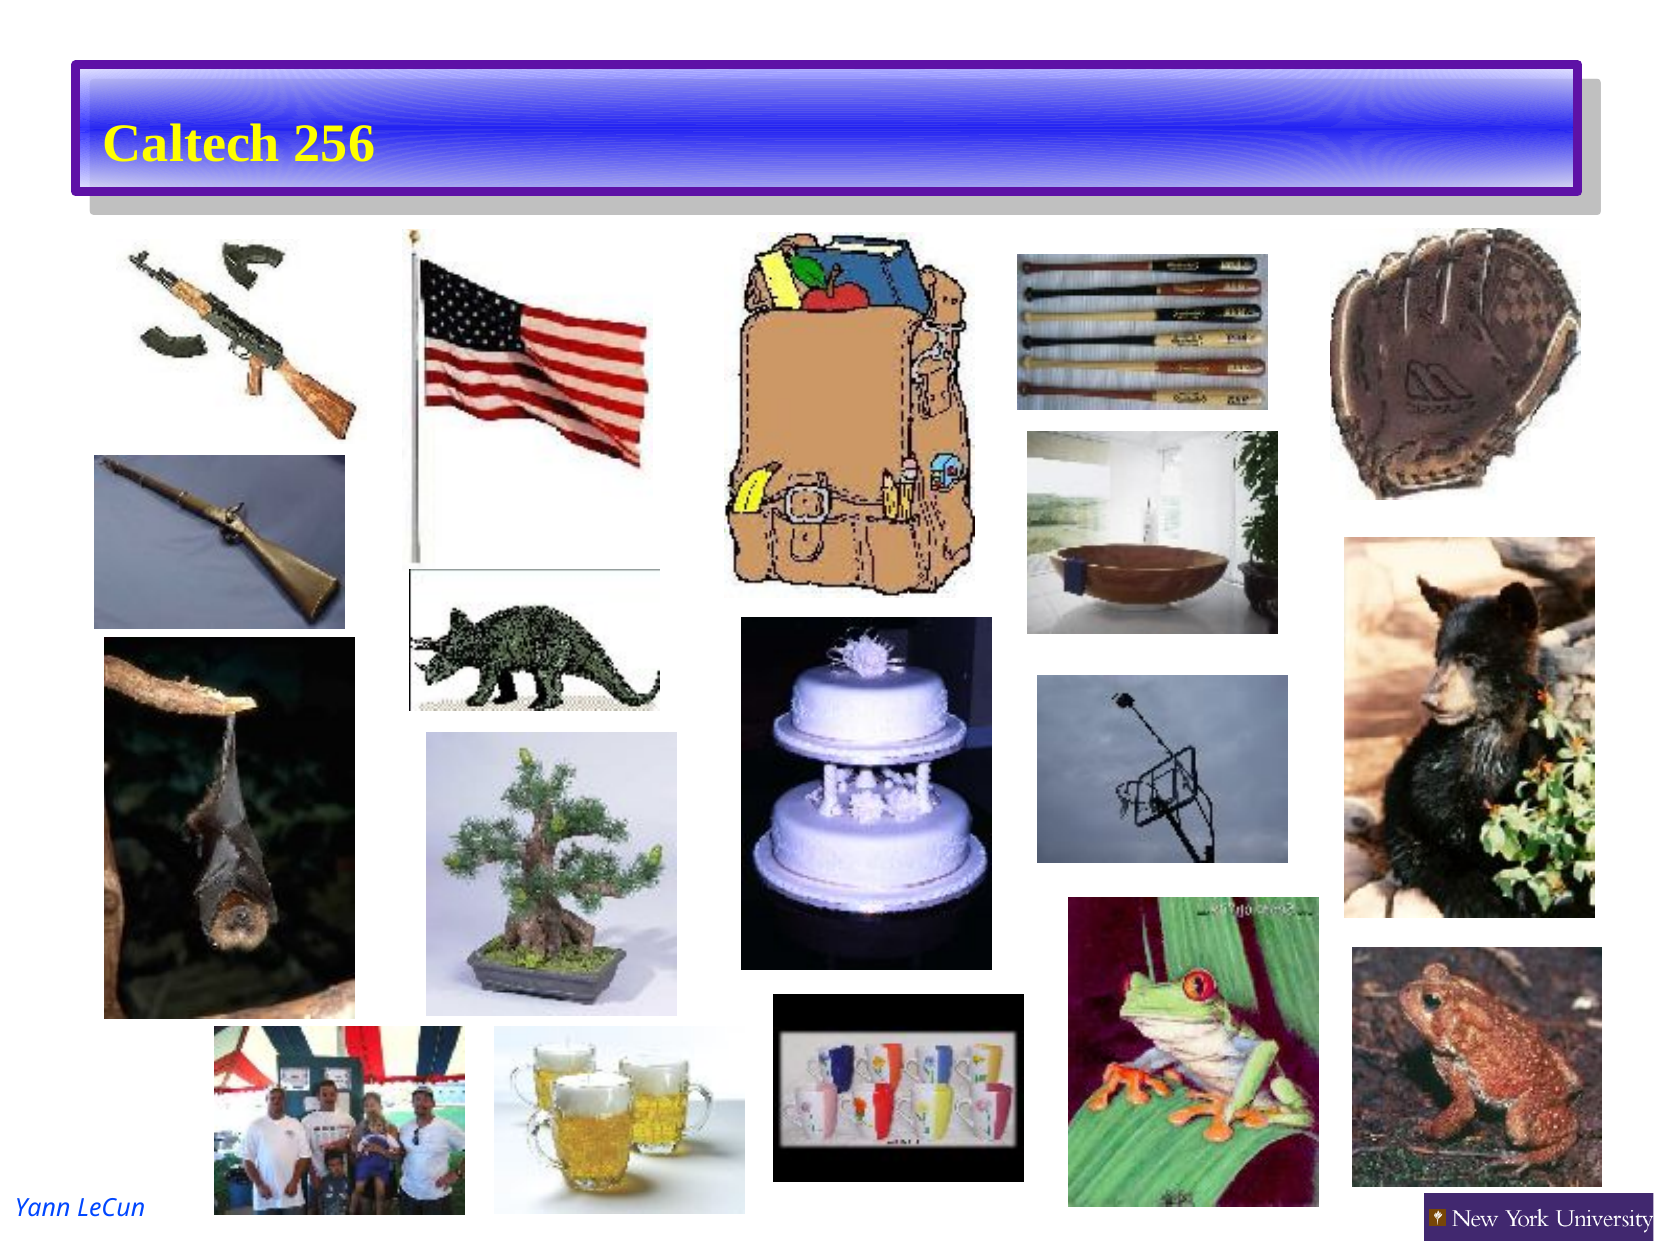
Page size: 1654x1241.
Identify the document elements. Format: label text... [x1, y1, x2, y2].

picture [494, 1026, 745, 1214]
picture [773, 994, 1024, 1182]
picture [1027, 431, 1278, 634]
picture [104, 637, 355, 1019]
picture [1330, 228, 1581, 500]
picture [1037, 675, 1288, 863]
picture [214, 1026, 465, 1215]
picture [1344, 537, 1595, 918]
title Caltech 256 [75, 64, 1578, 192]
picture [1424, 1193, 1654, 1241]
picture [94, 455, 345, 629]
picture [741, 617, 992, 970]
picture [1068, 897, 1319, 1207]
picture [116, 239, 367, 444]
picture [1352, 947, 1602, 1187]
picture [402, 229, 660, 711]
picture [724, 232, 975, 598]
picture [1017, 254, 1268, 410]
picture [426, 732, 677, 1016]
